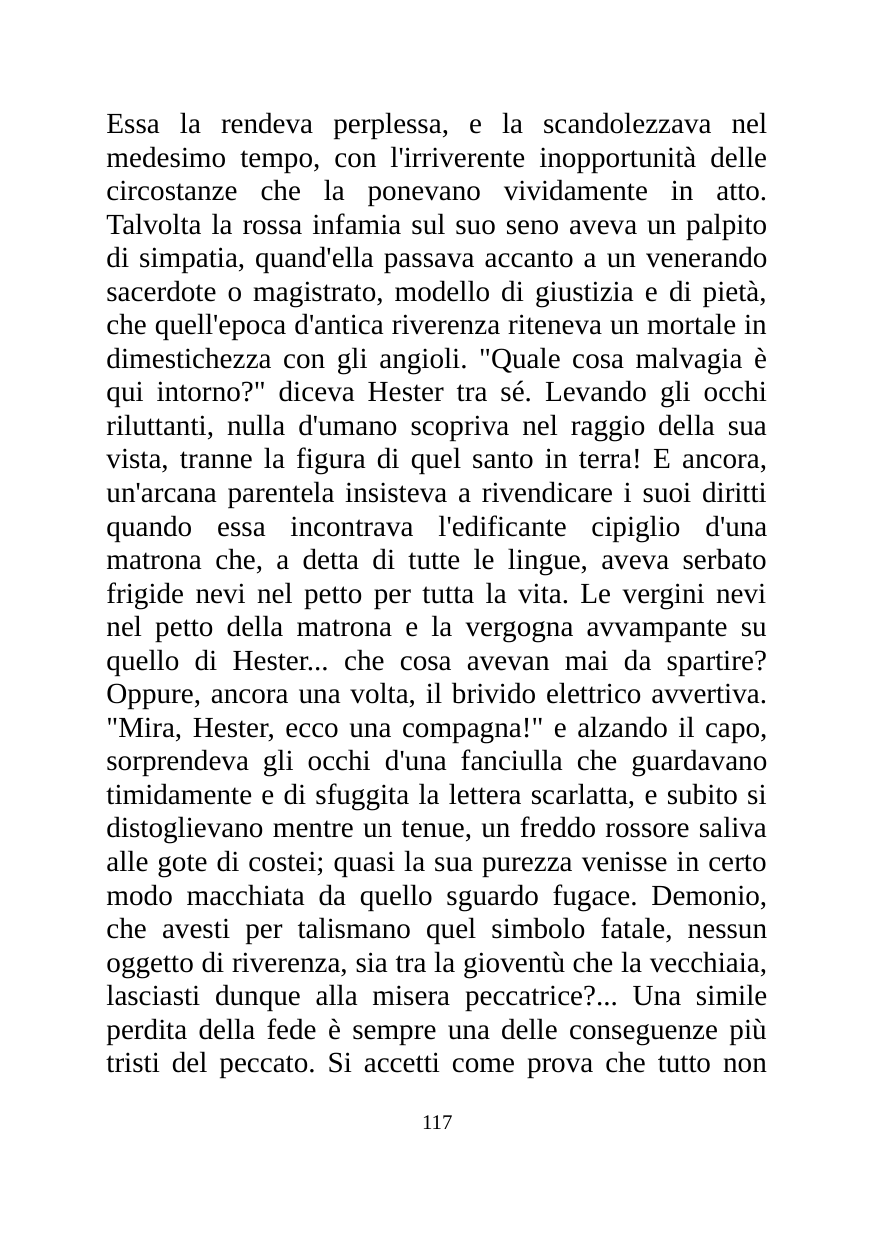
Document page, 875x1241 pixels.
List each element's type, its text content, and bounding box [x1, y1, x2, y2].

text Essa la rendeva perplessa, e la scandolezzava nel medesimo tempo, con l'irriverente inopportunità delle circostanze che la ponevano vividamente in atto. Talvolta la rossa infamia sul suo seno aveva un palpito di simpatia, quand'ella passava accanto a un venerando sacerdote o magistrato, modello di giustizia e di pietà, che quell'epoca d'antica riverenza riteneva un mortale in dimestichezza con gli angioli. "Quale cosa malvagia è qui intorno?" diceva Hester tra sé. Levando gli occhi riluttanti, nulla d'umano scopriva nel raggio della sua vista, tranne la figura di quel santo in terra! E ancora, un'arcana parentela insisteva a rivendicare i suoi diritti quando essa incontrava l'edificante cipiglio d'una matrona che, a detta di tutte le lingue, aveva serbato frigide nevi nel petto per tutta la vita. Le vergini nevi nel petto della matrona e la vergogna avvampante su quello di Hester... che cosa avevan mai da spartire? Oppure, ancora una volta, il brivido elettrico avvertiva. "Mira, Hester, ecco una compagna!" e alzando il capo, sorprendeva gli occhi d'una fanciulla che guardavano timidamente e di sfuggita la lettera scarlatta, e subito si distoglievano mentre un tenue, un freddo rossore saliva alle gote di costei; quasi la sua purezza venisse in certo modo macchiata da quello sguardo fugace. Demonio, che avesti per talismano quel simbolo fatale, nessun oggetto di riverenza, sia tra la gioventù che la vecchiaia, lasciasti dunque alla misera peccatrice?... Una simile perdita della fede è sempre una delle conseguenze più tristi del peccato. Si accetti come prova che tutto non [106, 106, 768, 1079]
